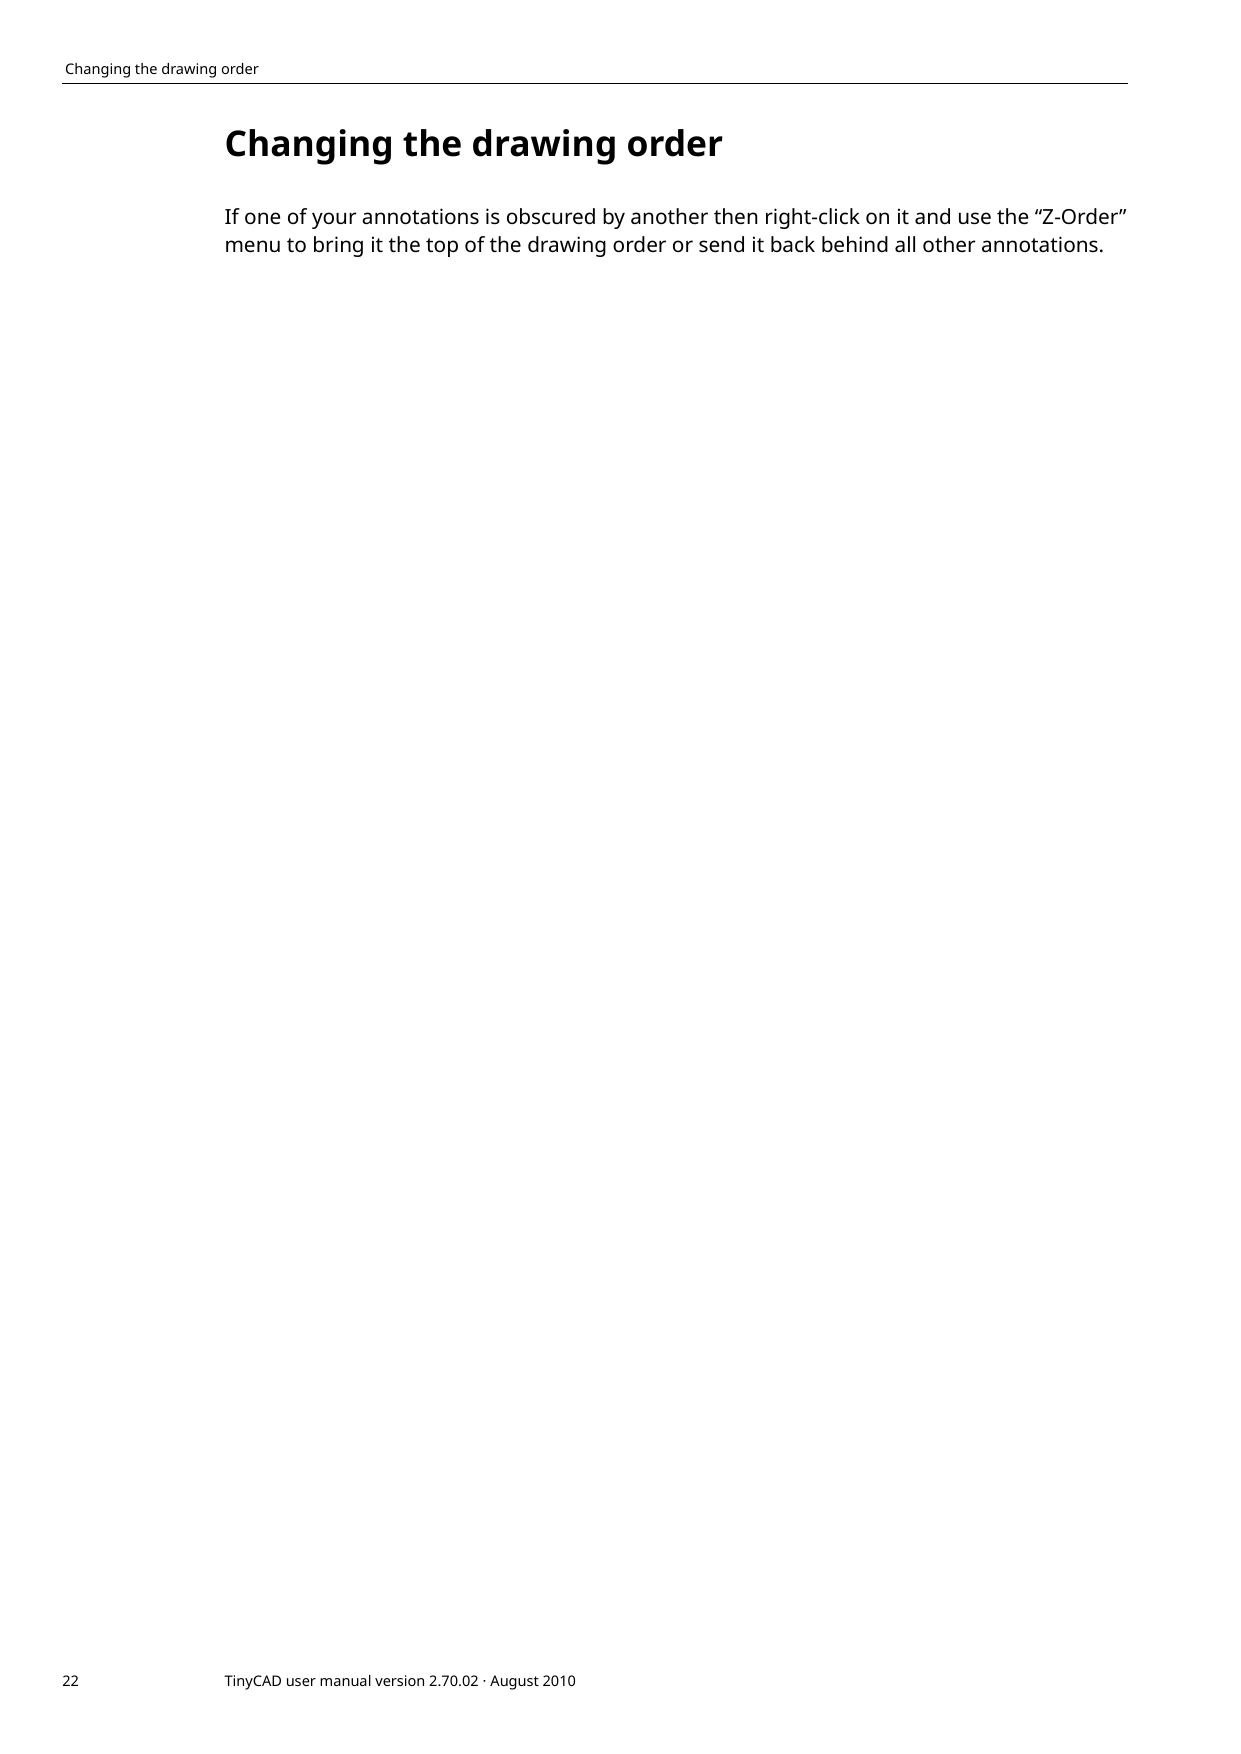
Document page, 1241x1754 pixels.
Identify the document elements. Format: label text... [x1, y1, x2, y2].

subtitle Changing the drawing order [224, 118, 1128, 166]
text If one of your annotations is obscured by another then right-click on it and use the “Z-Order” menu to bring it the top of the drawing order or send it back behind all other annotations. [224, 202, 1128, 259]
